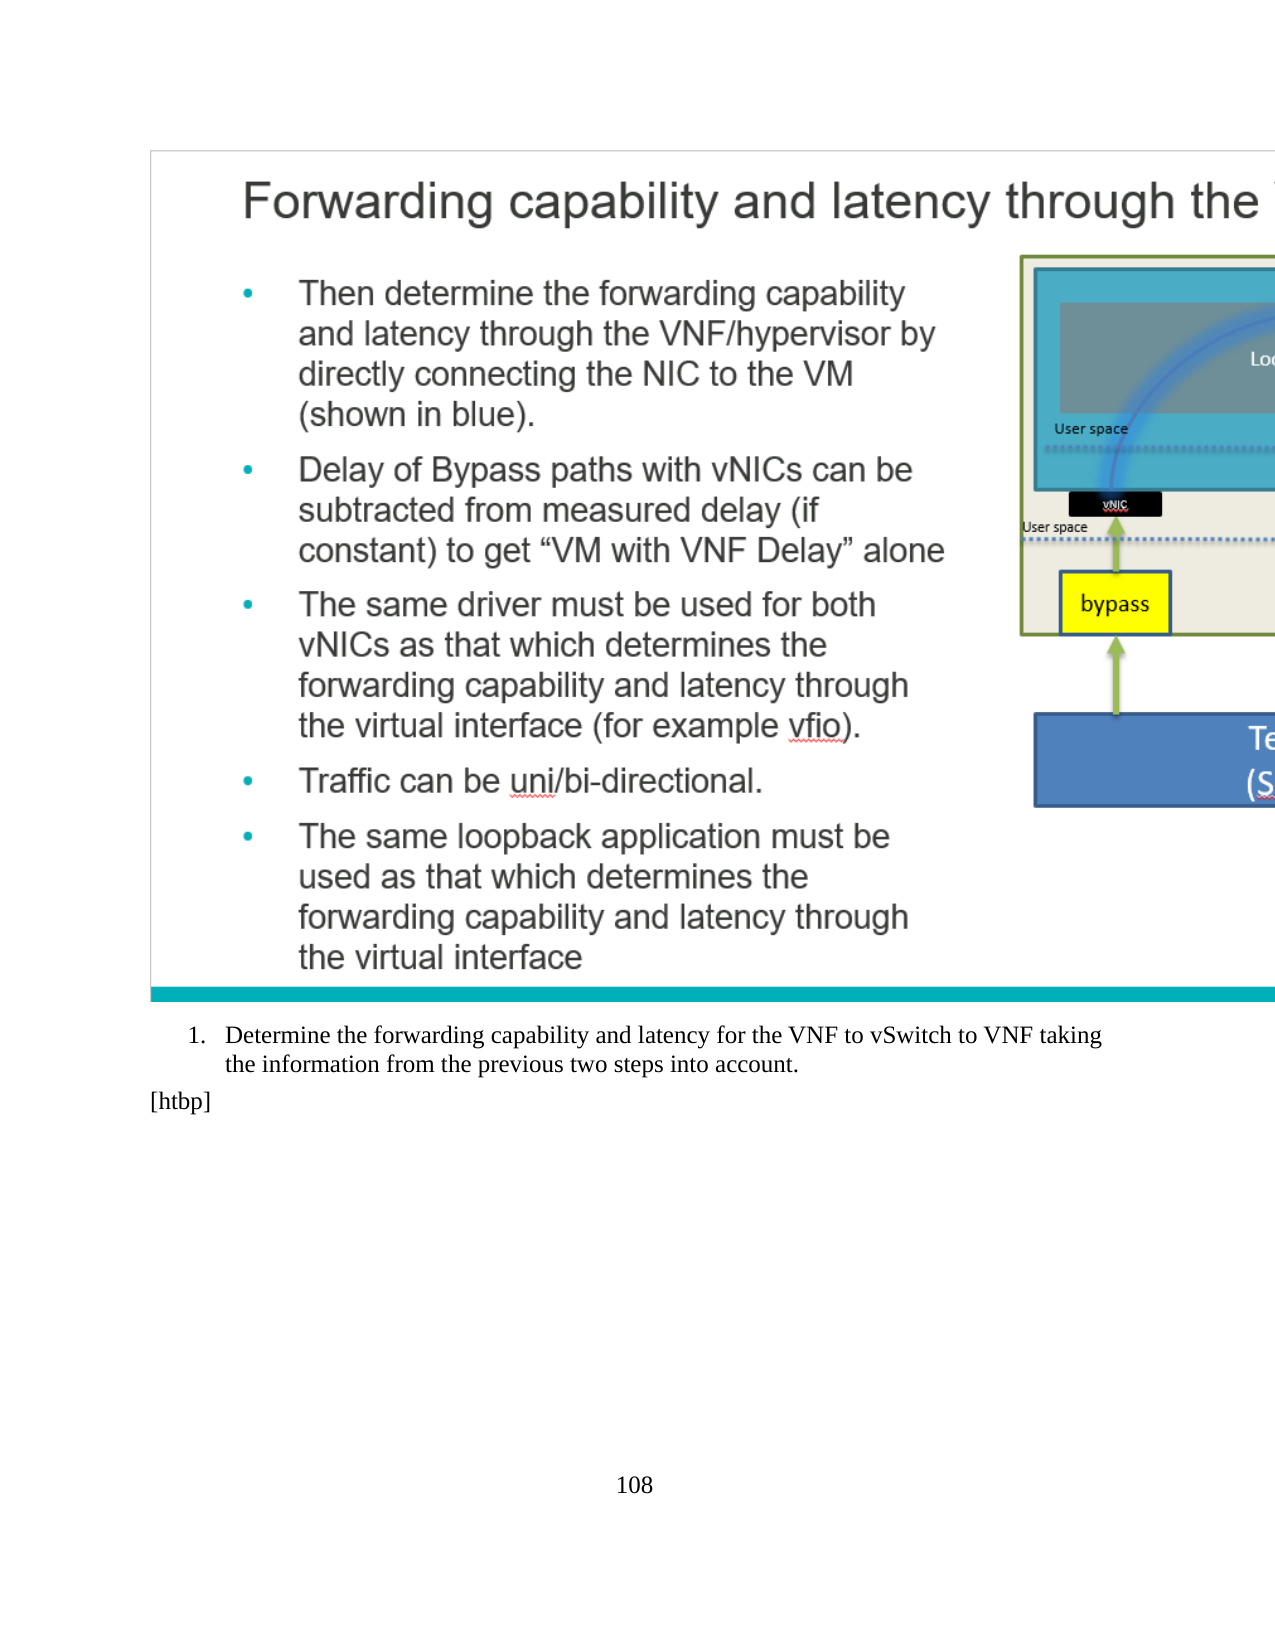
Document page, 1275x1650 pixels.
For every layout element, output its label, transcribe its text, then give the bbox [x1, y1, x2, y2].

text [htbp] [150, 1086, 1125, 1115]
list Determine the forwarding capability and latency for the VNF to vSwitch to VNF taking the information from the previous two steps into account. [187, 1020, 1125, 1077]
picture [150, 150, 1275, 1002]
